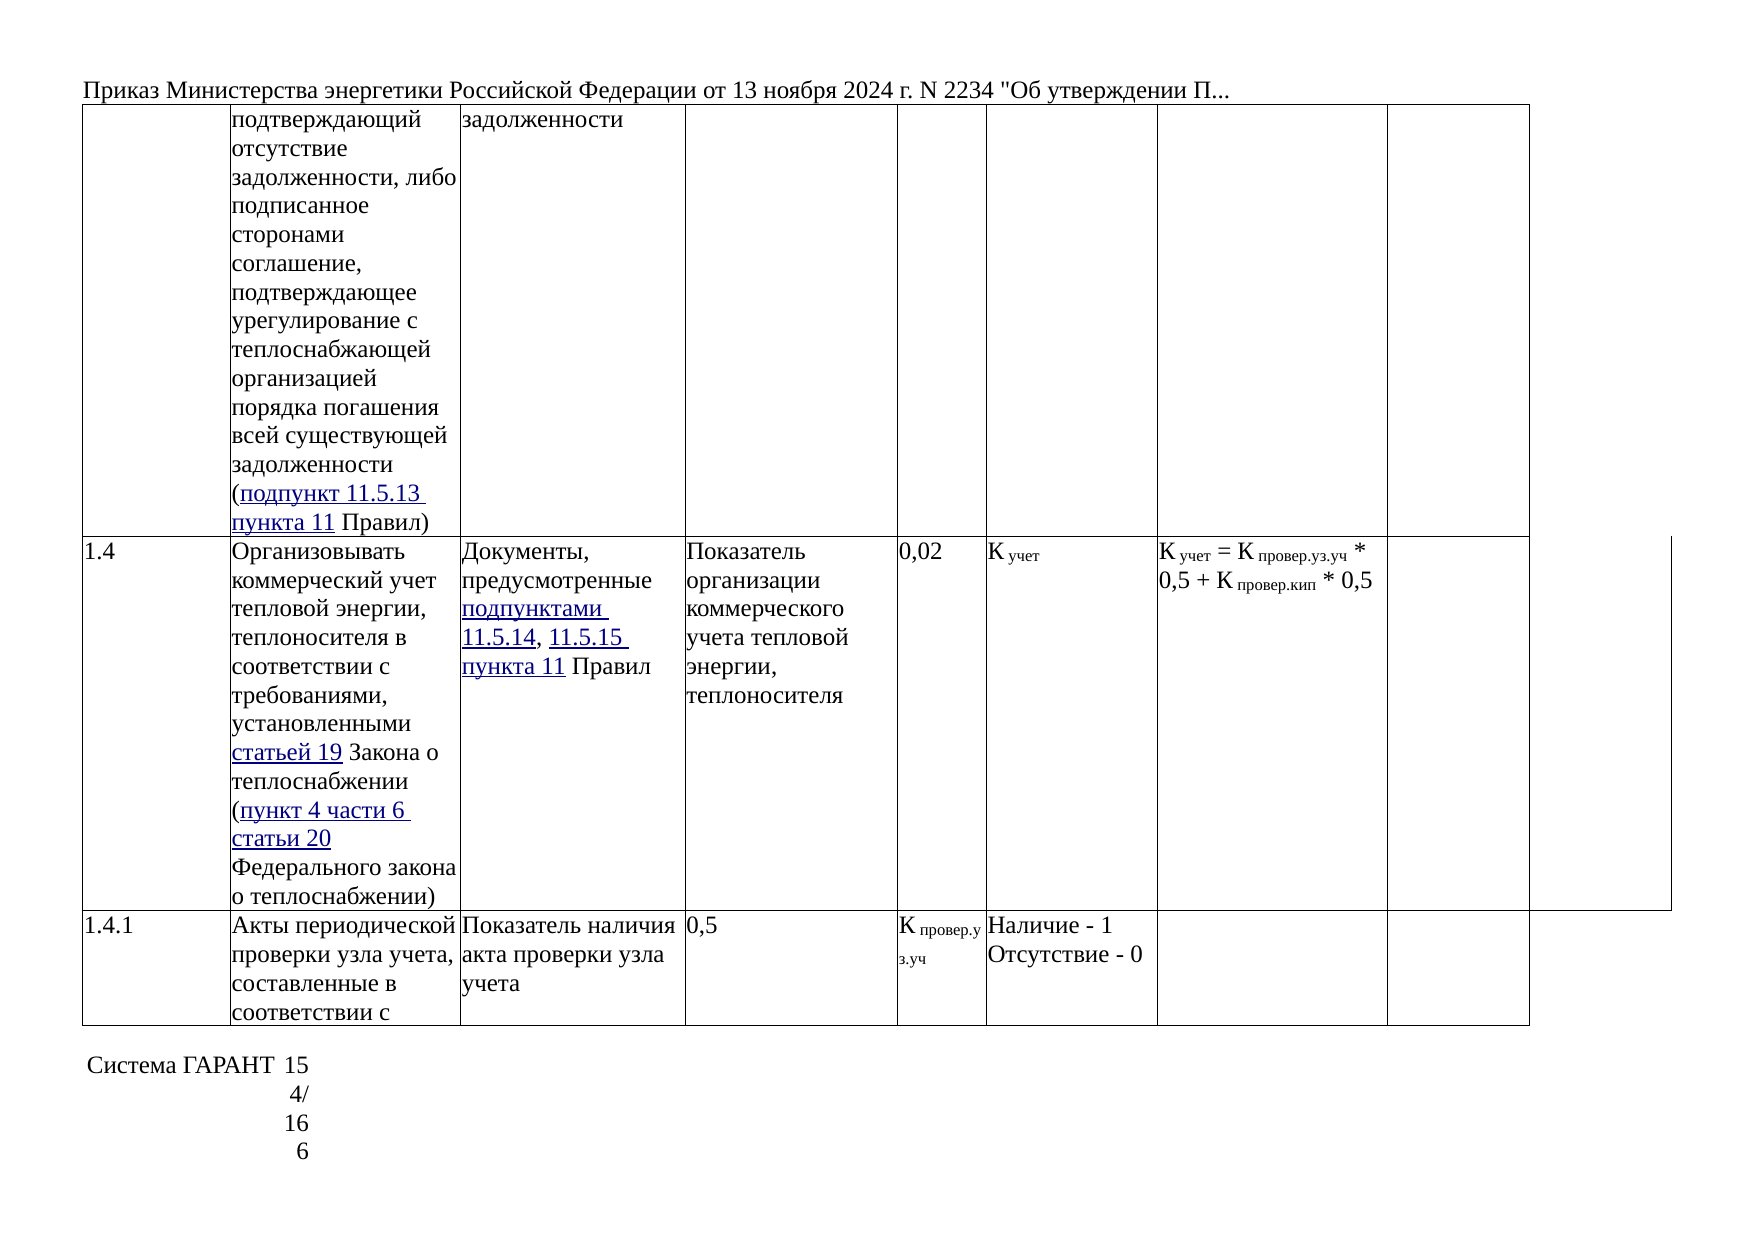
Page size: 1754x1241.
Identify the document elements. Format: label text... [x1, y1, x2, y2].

table_cell [1530, 104, 1671, 536]
table_cell [1388, 911, 1529, 1025]
table_cell К учет = К провер.уз.уч * 0,5 + К провер.кип * 0,5 [1158, 537, 1387, 910]
table_cell 1.4.1 [83, 911, 230, 1025]
table_cell Акты периодической проверки узла учета, составленные в соответствии с [231, 911, 460, 1025]
table_cell Наличие - 1 Отсутствие - 0 [987, 911, 1157, 1025]
table_cell 0,02 [898, 537, 986, 910]
table_cell [1530, 911, 1671, 1025]
table_cell [898, 105, 986, 536]
table_cell Организовывать коммерческий учет тепловой энергии, теплоносителя в соответствии с требованиями, установленными статьей 19 Закона о теплоснабжении (пункт 4 части 6 статьи 20 Федерального закона о теплоснабжении) [231, 537, 460, 910]
table_cell Показатель наличия акта проверки узла учета [461, 911, 685, 1025]
table_cell подтверждающий отсутствие задолженности, либо подписанное сторонами соглашение, подтверждающее урегулирование с теплоснабжающей организацией порядка погашения всей существующей задолженности (подпункт 11.5.13 пункта 11 Правил) [231, 105, 460, 536]
table_cell [1158, 105, 1387, 536]
table_cell К провер.уз.уч [898, 911, 986, 1025]
table_cell К учет [987, 537, 1157, 910]
table_cell задолженности [461, 105, 685, 536]
table_cell [1530, 536, 1671, 910]
table_cell [1388, 537, 1529, 910]
table_cell [987, 105, 1157, 536]
table_cell Показатель организации коммерческого учета тепловой энергии, теплоносителя [686, 537, 897, 910]
table_cell Документы, предусмотренные подпунктами 11.5.14, 11.5.15 пункта 11 Правил [461, 537, 685, 910]
table_cell 0,5 [686, 911, 897, 1025]
table_cell [1158, 911, 1387, 1025]
table_cell [686, 105, 897, 536]
table_cell [83, 105, 230, 536]
table_cell 1.4 [83, 537, 230, 910]
table_cell [1388, 105, 1529, 536]
